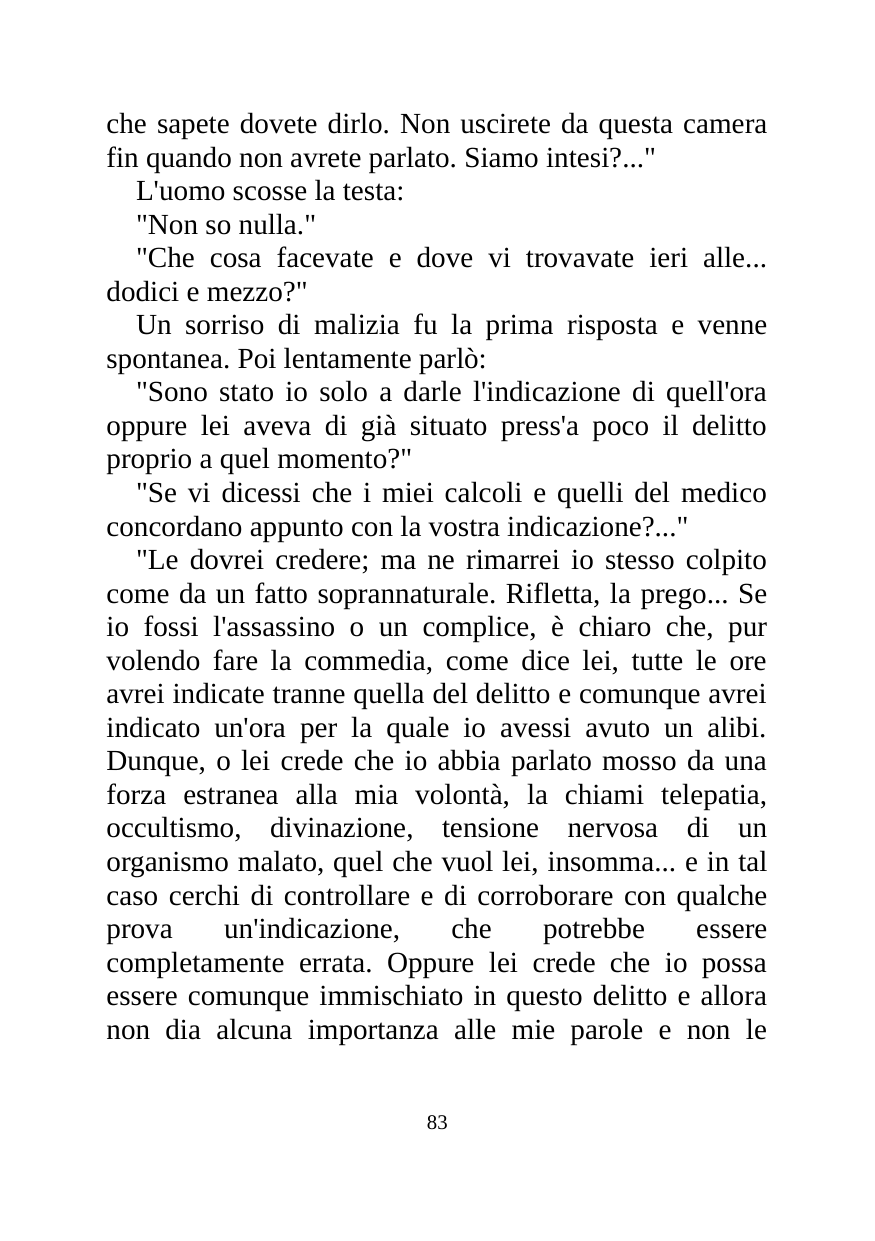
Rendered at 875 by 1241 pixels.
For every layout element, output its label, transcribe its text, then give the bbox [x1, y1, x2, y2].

text L'uomo scosse la testa: [106, 173, 768, 207]
text Un sorriso di malizia fu la prima risposta e venne spontanea. Poi lentamente parlò: [106, 307, 768, 374]
text "Che cosa facevate e dove vi trovavate ieri alle... dodici e mezzo?" [106, 240, 768, 307]
text che sapete dovete dirlo. Non uscirete da questa camera fin quando non avrete parlato. Siamo intesi?..." [106, 106, 768, 173]
text "Se vi dicessi che i miei calcoli e quelli del medico concordano appunto con la vostra indicazione?..." [106, 475, 768, 542]
text "Sono stato io solo a darle l'indicazione di quell'ora oppure lei aveva di già situato press'a poco il delitto proprio a quel momento?" [106, 374, 768, 475]
text "Non so nulla." [106, 207, 768, 240]
text "Le dovrei credere; ma ne rimarrei io stesso colpito come da un fatto soprannaturale. Rifletta, la prego... Se io fossi l'assassino o un complice, è chiaro che, pur volendo fare la commedia, come dice lei, tutte le ore avrei indicate tranne quella del delitto e comunque avrei indicato un'ora per la quale io avessi avuto un alibi. Dunque, o lei crede che io abbia parlato mosso da una forza estranea alla mia volontà, la chiami telepatia, occultismo, divinazione, tensione nervosa di un organismo malato, quel che vuol lei, insomma... e in tal caso cerchi di controllare e di corroborare con qualche prova un'indicazione, che potrebbe essere completamente errata. Oppure lei crede che io possa essere comunque immischiato in questo delitto e allora non dia alcuna importanza alle mie parole e non le [106, 542, 768, 1045]
